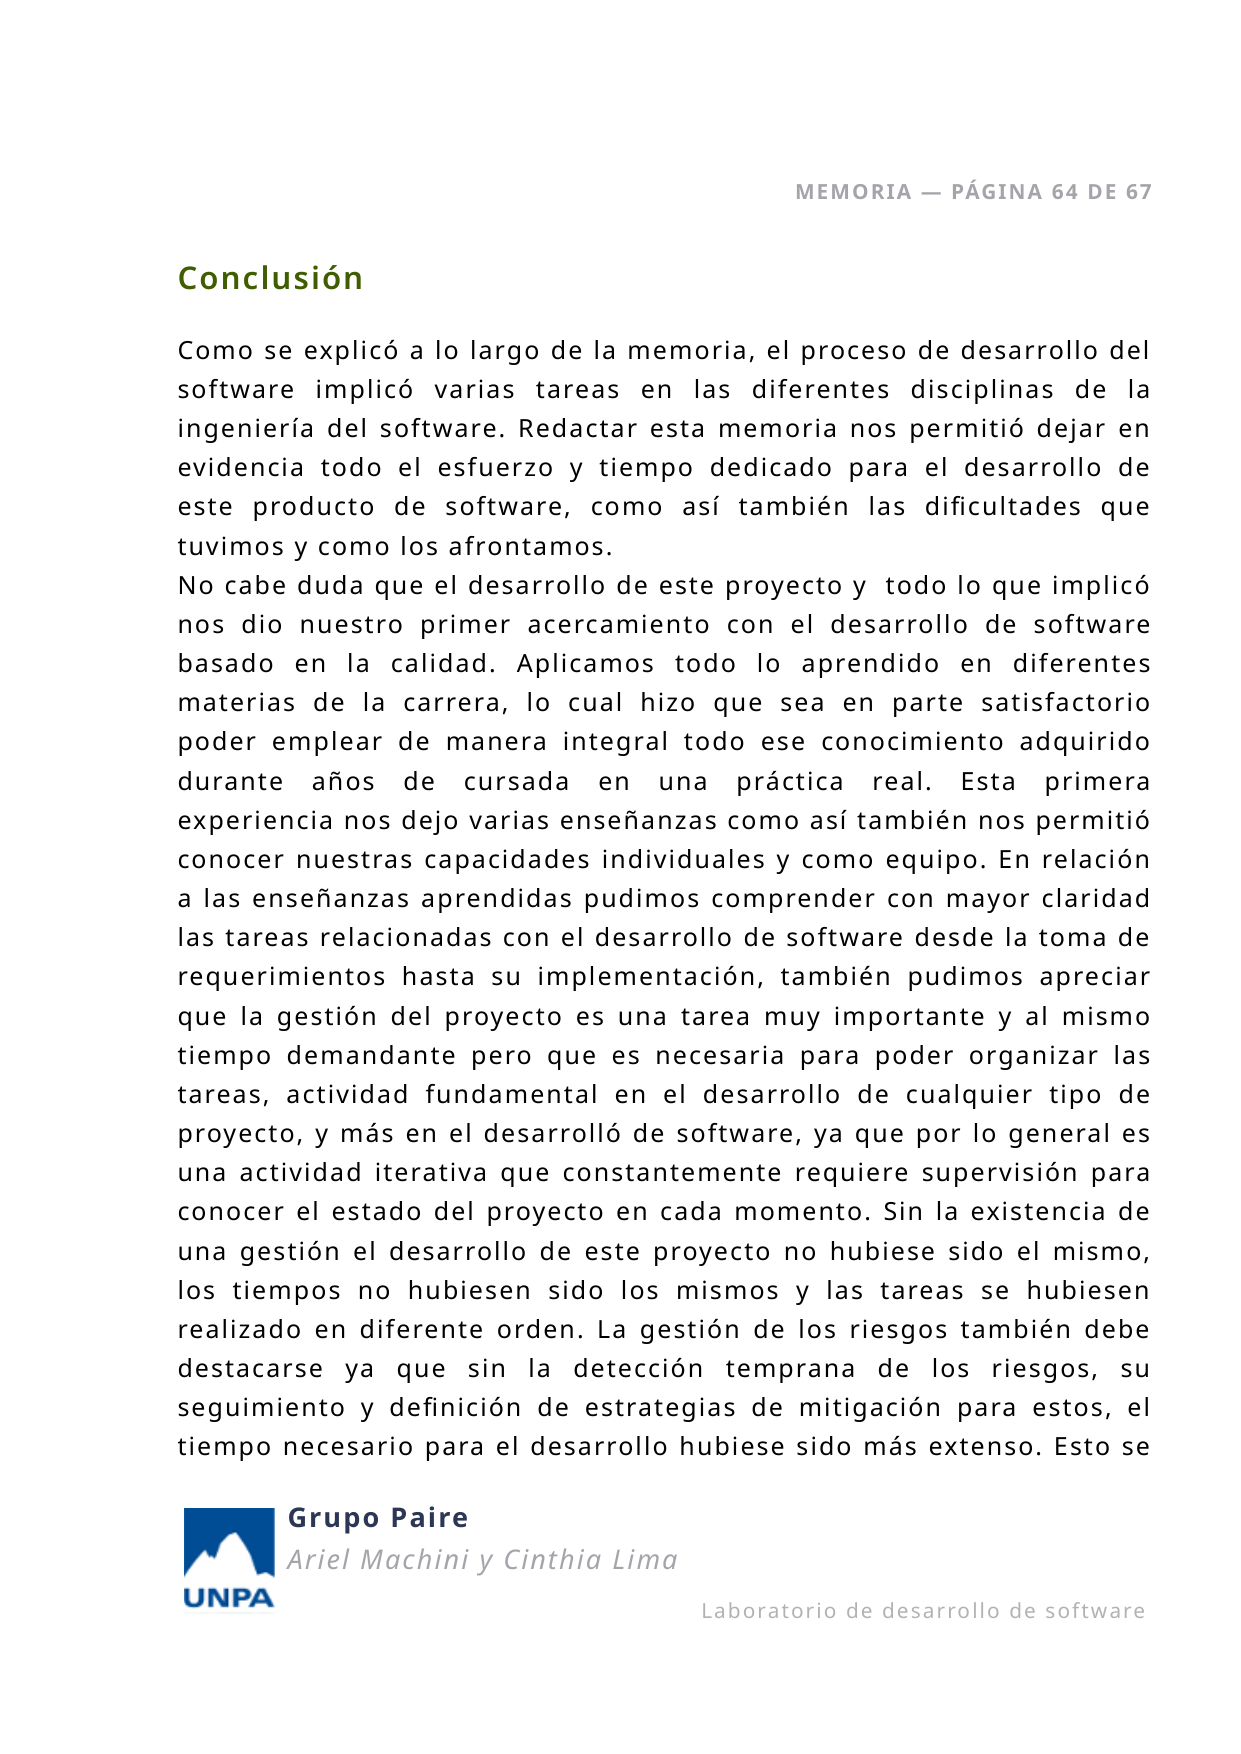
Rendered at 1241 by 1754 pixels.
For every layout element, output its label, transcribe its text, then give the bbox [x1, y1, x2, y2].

picture [184, 1508, 275, 1614]
subtitle Conclusión [177, 256, 1152, 298]
text No cabe duda que el desarrollo de este proyecto y todo lo que implicó nos dio nuestro primer acercamiento con el desarrollo de software basado en la calidad. Aplicamos todo lo aprendido en diferentes materias de la carrera, lo cual hizo que sea en parte satisfactorio poder emplear de manera integral todo ese conocimiento adquirido durante años de cursada en una práctica real. Esta primera experiencia nos dejo varias enseñanzas como así también nos permitió conocer nuestras capacidades individuales y como equipo. En relación a las enseñanzas aprendidas pudimos comprender con mayor claridad las tareas relacionadas con el desarrollo de software desde la toma de requerimientos hasta su implementación, también pudimos apreciar que la gestión del proyecto es una tarea muy importante y al mismo tiempo demandante pero que es necesaria para poder organizar las tareas, actividad fundamental en el desarrollo de cualquier tipo de proyecto, y más en el desarrolló de software, ya que por lo general es una actividad iterativa que constantemente requiere supervisión para conocer el estado del proyecto en cada momento. Sin la existencia de una gestión el desarrollo de este proyecto no hubiese sido el mismo, los tiempos no hubiesen sido los mismos y las tareas se hubiesen realizado en diferente orden. La gestión de los riesgos también debe destacarse ya que sin la detección temprana de los riesgos, su seguimiento y definición de estrategias de mitigación para estos, el tiempo necesario para el desarrollo hubiese sido más extenso. Esto se [177, 567, 1152, 1463]
text Como se explicó a lo largo de la memoria, el proceso de desarrollo del software implicó varias tareas en las diferentes disciplinas de la ingeniería del software. Redactar esta memoria nos permitió dejar en evidencia todo el esfuerzo y tiempo dedicado para el desarrollo de este producto de software, como así también las dificultades que tuvimos y como los afrontamos. [177, 332, 1152, 562]
